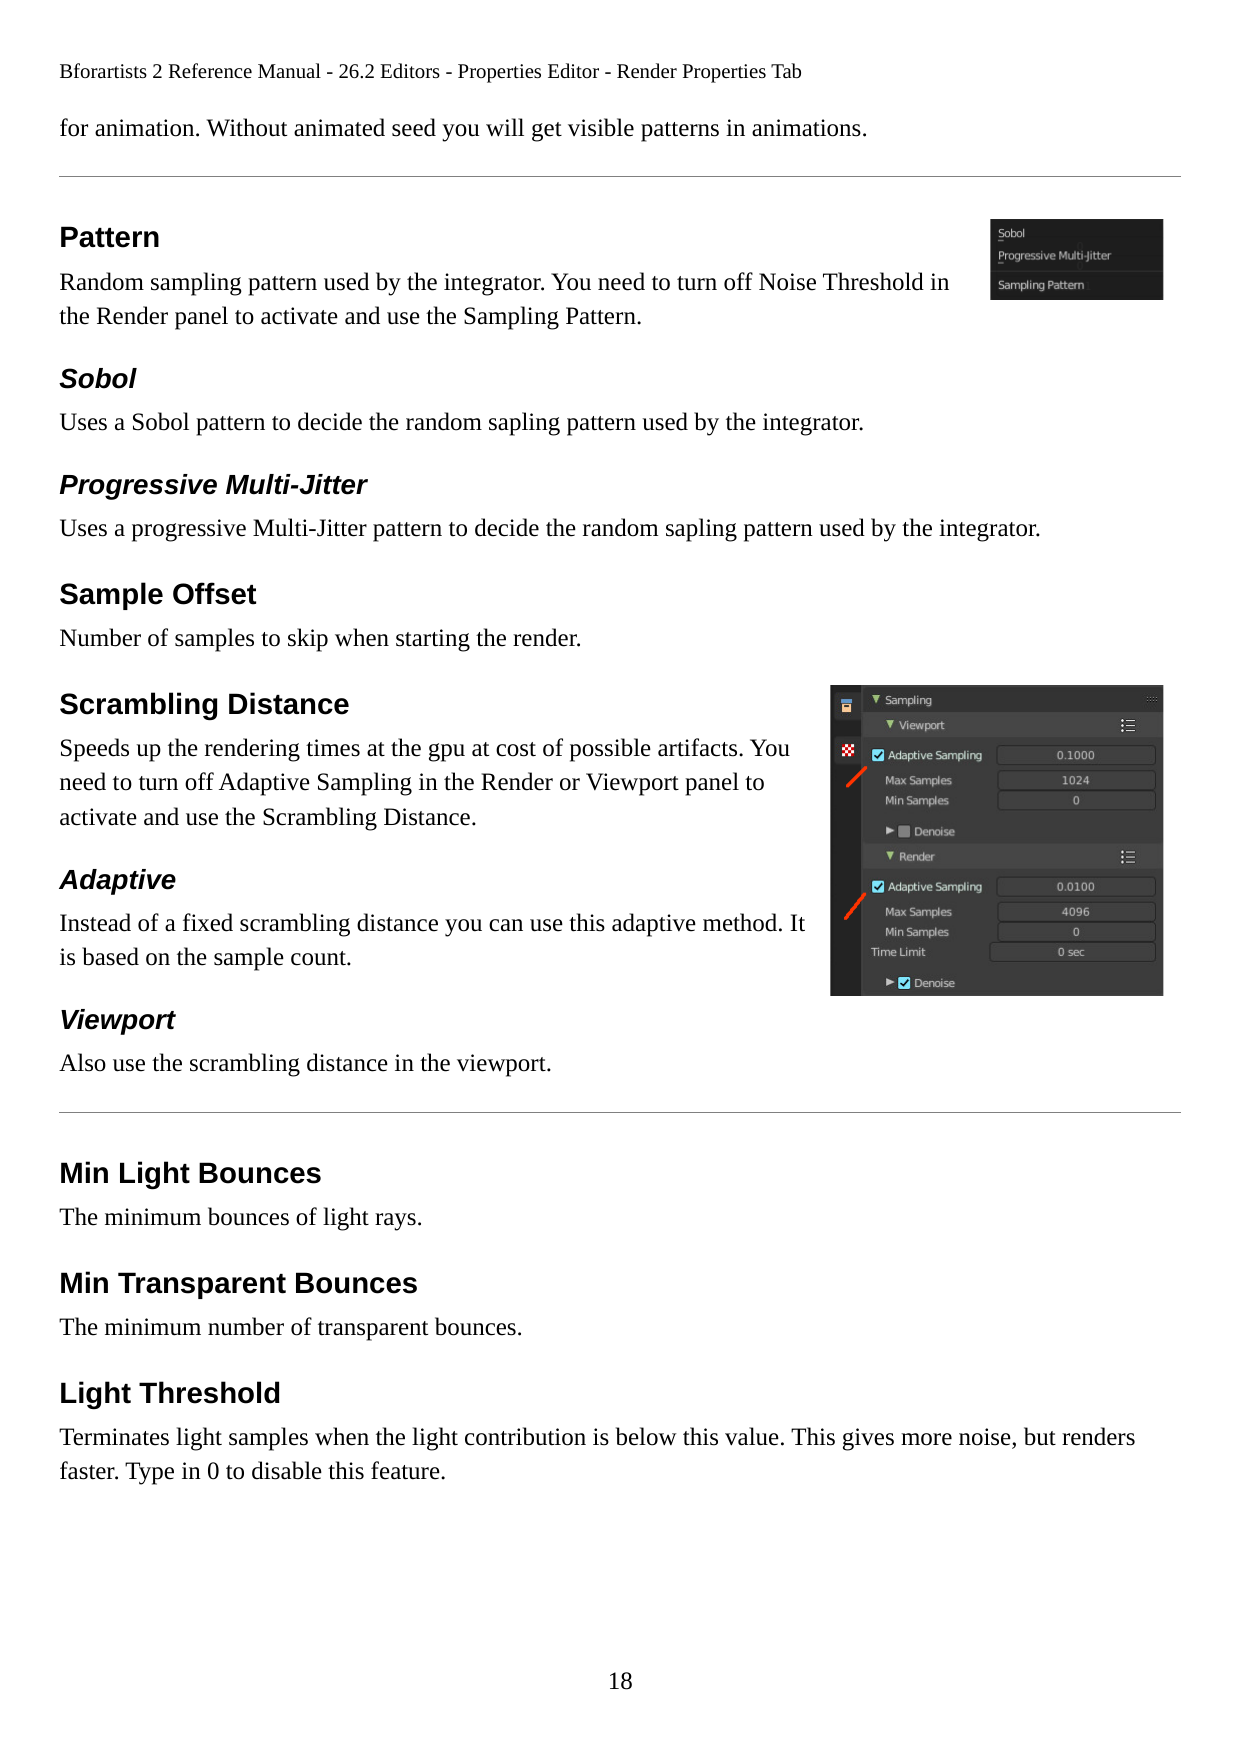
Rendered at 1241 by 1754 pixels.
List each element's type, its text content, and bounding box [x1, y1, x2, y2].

text The minimum bounces of light rays. [59, 1202, 1181, 1231]
subtitle Min Light Bounces [59, 1156, 1181, 1190]
subtitle Light Threshold [59, 1376, 1181, 1409]
text The minimum number of transparent bounces. [59, 1312, 1181, 1341]
subtitle [1164, 863, 1181, 895]
subtitle Viewport [59, 1004, 1181, 1036]
subtitle [1164, 220, 1181, 254]
subtitle Progressive Multi-Jitter [59, 469, 1181, 501]
subtitle Min Transparent Bounces [59, 1266, 1181, 1299]
subtitle Scrambling Distance [59, 687, 830, 720]
picture [830, 685, 1164, 996]
text Also use the scrambling distance in the viewport. [59, 1048, 1181, 1077]
text Number of samples to skip when starting the render. [59, 623, 1181, 652]
text Uses a progressive Multi-Jitter pattern to decide the random sapling pattern used by the integrator. [59, 513, 1181, 542]
text Speeds up the rendering times at the gpu at cost of possible artifacts. You need to turn off Adaptive Sampling in the Render or Viewport panel to activate and use the Scrambling Distance. [59, 733, 830, 831]
text Instead of a fixed scrambling distance you can use this adaptive method. It is based on the sample count. [59, 908, 830, 971]
text Uses a Sobol pattern to decide the random sapling pattern used by the integrator. [59, 407, 1181, 436]
subtitle Sobol [59, 363, 1181, 394]
text for animation. Without animated seed you will get visible patterns in animations. [59, 113, 1181, 141]
subtitle Sample Offset [59, 577, 1181, 610]
subtitle [1164, 687, 1181, 720]
subtitle Pattern [59, 220, 990, 254]
picture [990, 219, 1164, 300]
text Terminates light samples when the light contribution is below this value. This gives more noise, but renders faster. Type in 0 to disable this feature. [59, 1422, 1181, 1485]
text Random sampling pattern used by the integrator. You need to turn off Noise Threshold in the Render panel to activate and use the Sampling Pattern. [59, 267, 1181, 330]
subtitle Adaptive [59, 863, 830, 895]
